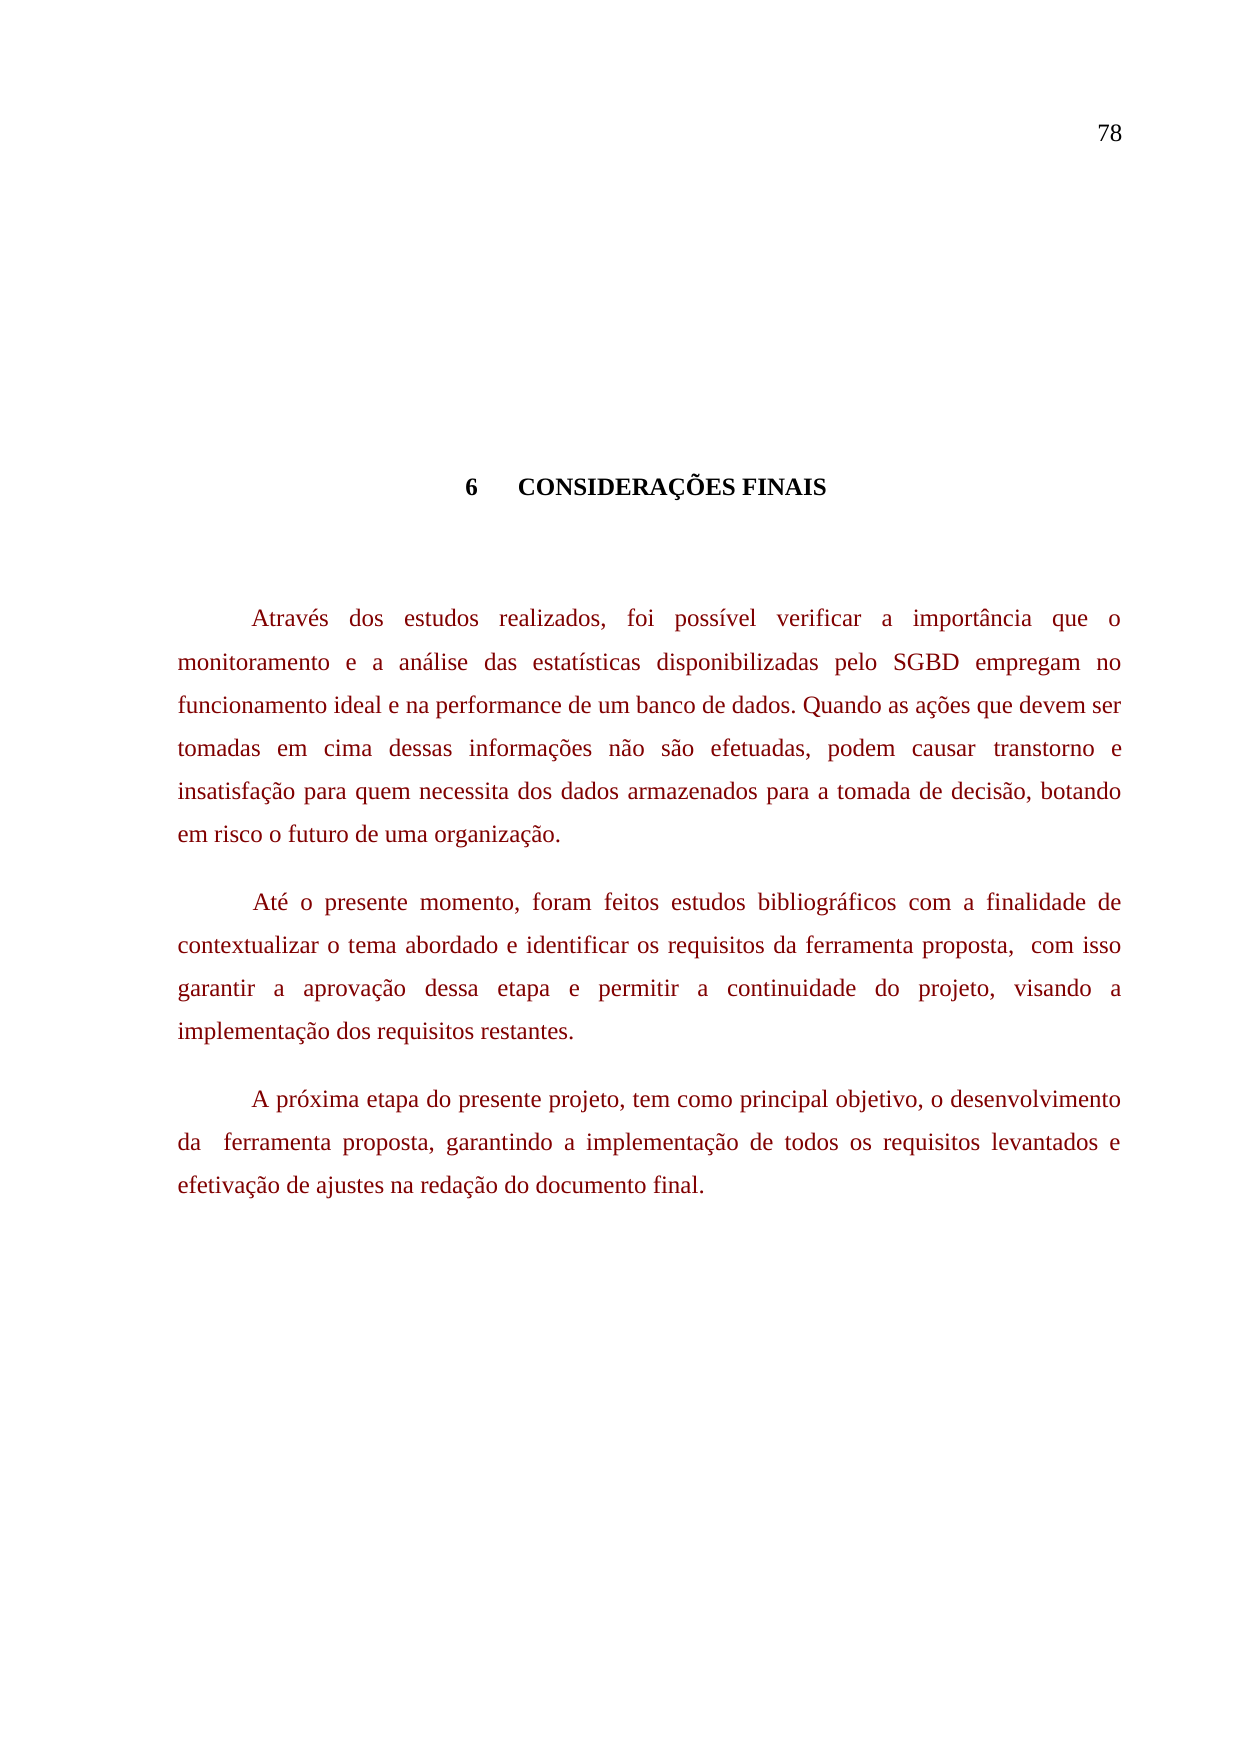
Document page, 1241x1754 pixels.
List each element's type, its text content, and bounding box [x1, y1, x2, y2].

text A próxima etapa do presente projeto, tem como principal objetivo, o desenvolvimento da ferramenta proposta, garantindo a implementação de todos os requisitos levantados e efetivação de ajustes na redação do documento final. [177, 1084, 1122, 1199]
text Através dos estudos realizados, foi possível verificar a importância que o monitoramento e a análise das estatísticas disponibilizadas pelo SGBD empregam no funcionamento ideal e na performance de um banco de dados. Quando as ações que devem ser tomadas em cima dessas informações não são efetuadas, podem causar transtorno e insatisfação para quem necessita dos dados armazenados para a tomada de decisão, botando em risco o futuro de uma organização. [177, 603, 1122, 848]
list Considerações FINAIS [170, 472, 1122, 501]
text Até o presente momento, foram feitos estudos bibliográficos com a finalidade de contextualizar o tema abordado e identificar os requisitos da ferramenta proposta, com isso garantir a aprovação dessa etapa e permitir a continuidade do projeto, visando a implementação dos requisitos restantes. [177, 887, 1122, 1045]
